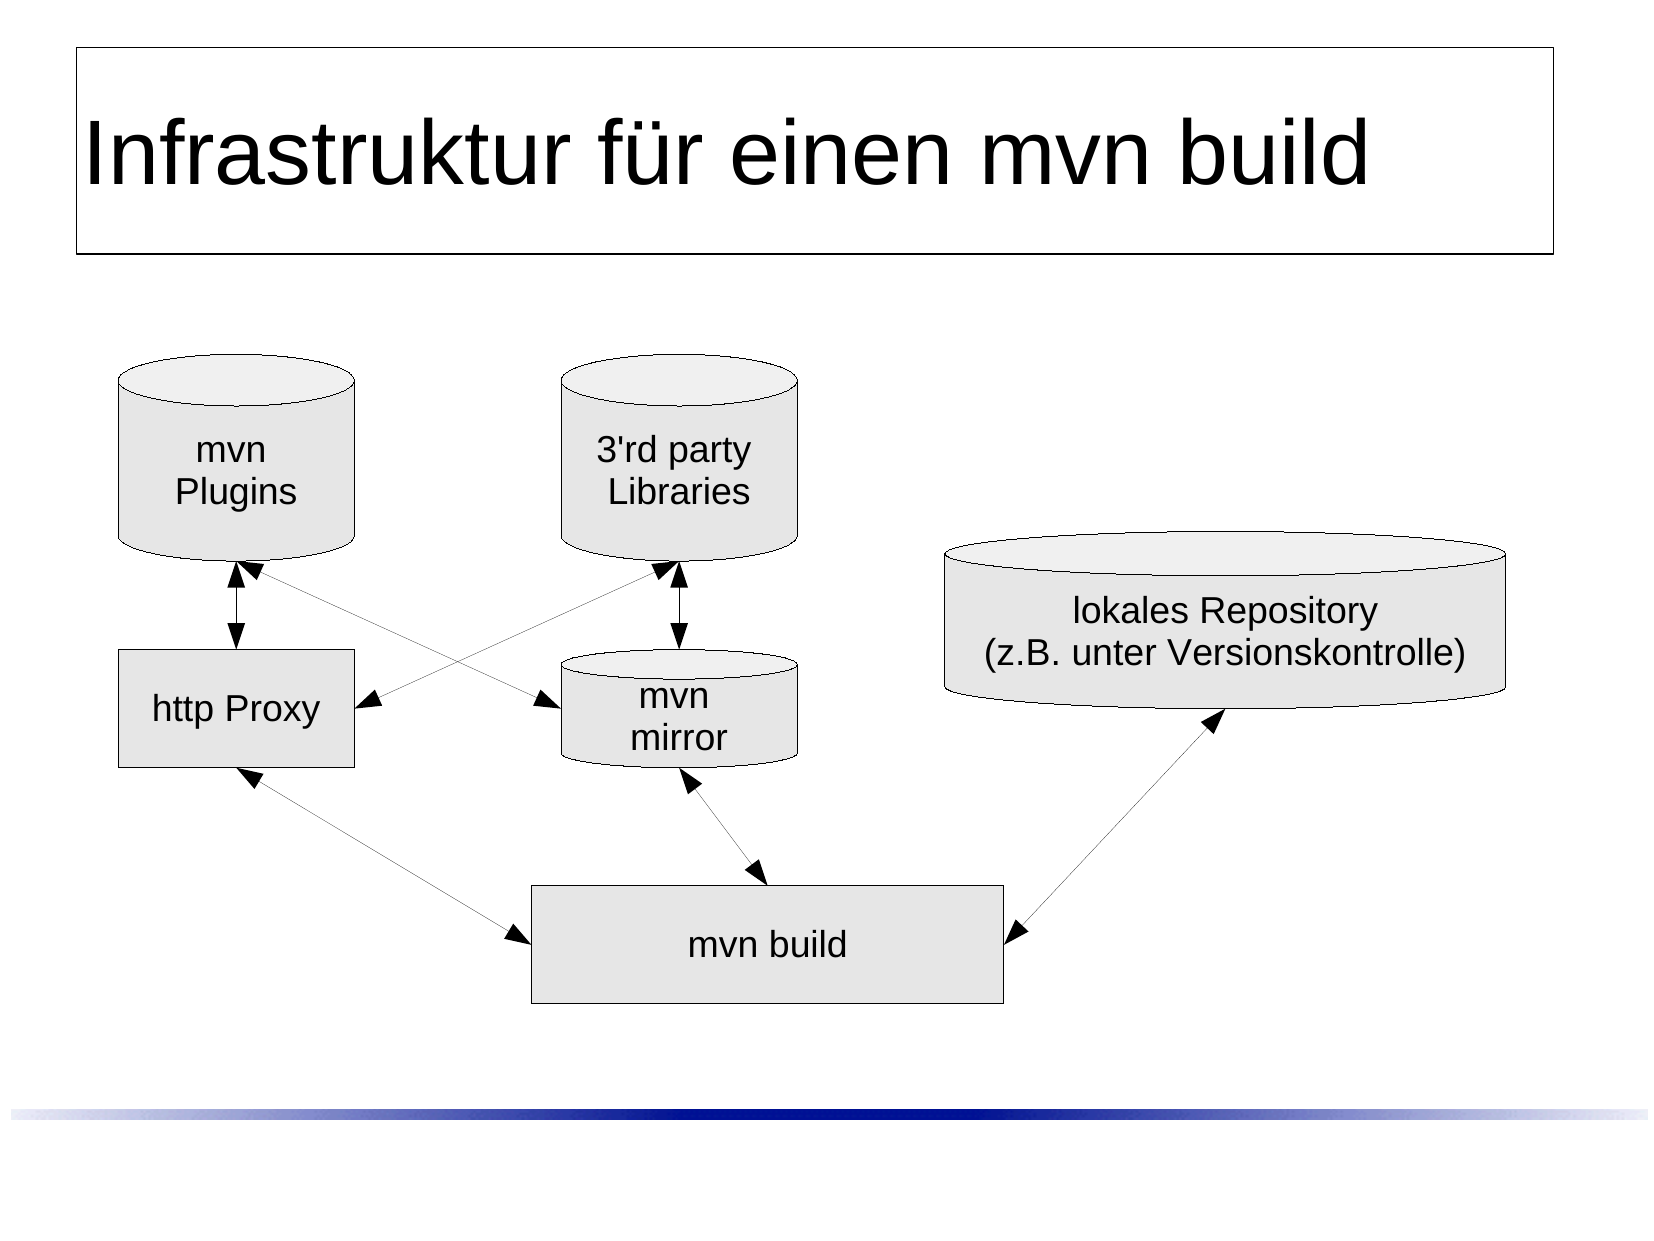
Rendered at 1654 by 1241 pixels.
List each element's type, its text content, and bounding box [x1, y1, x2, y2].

text_box lokales Repository (z.B. unter Versionskontrolle) [944, 554, 1506, 709]
picture [11, 1109, 1648, 1120]
text_box mvn Plugins [118, 382, 355, 562]
text_box 3'rd party Libraries [561, 382, 798, 562]
text_box mvn build [531, 885, 1004, 1004]
text_box http Proxy [118, 649, 355, 768]
title Infrastruktur für einen mvn build [82, 49, 1571, 257]
text_box mvn mirror [561, 666, 798, 768]
